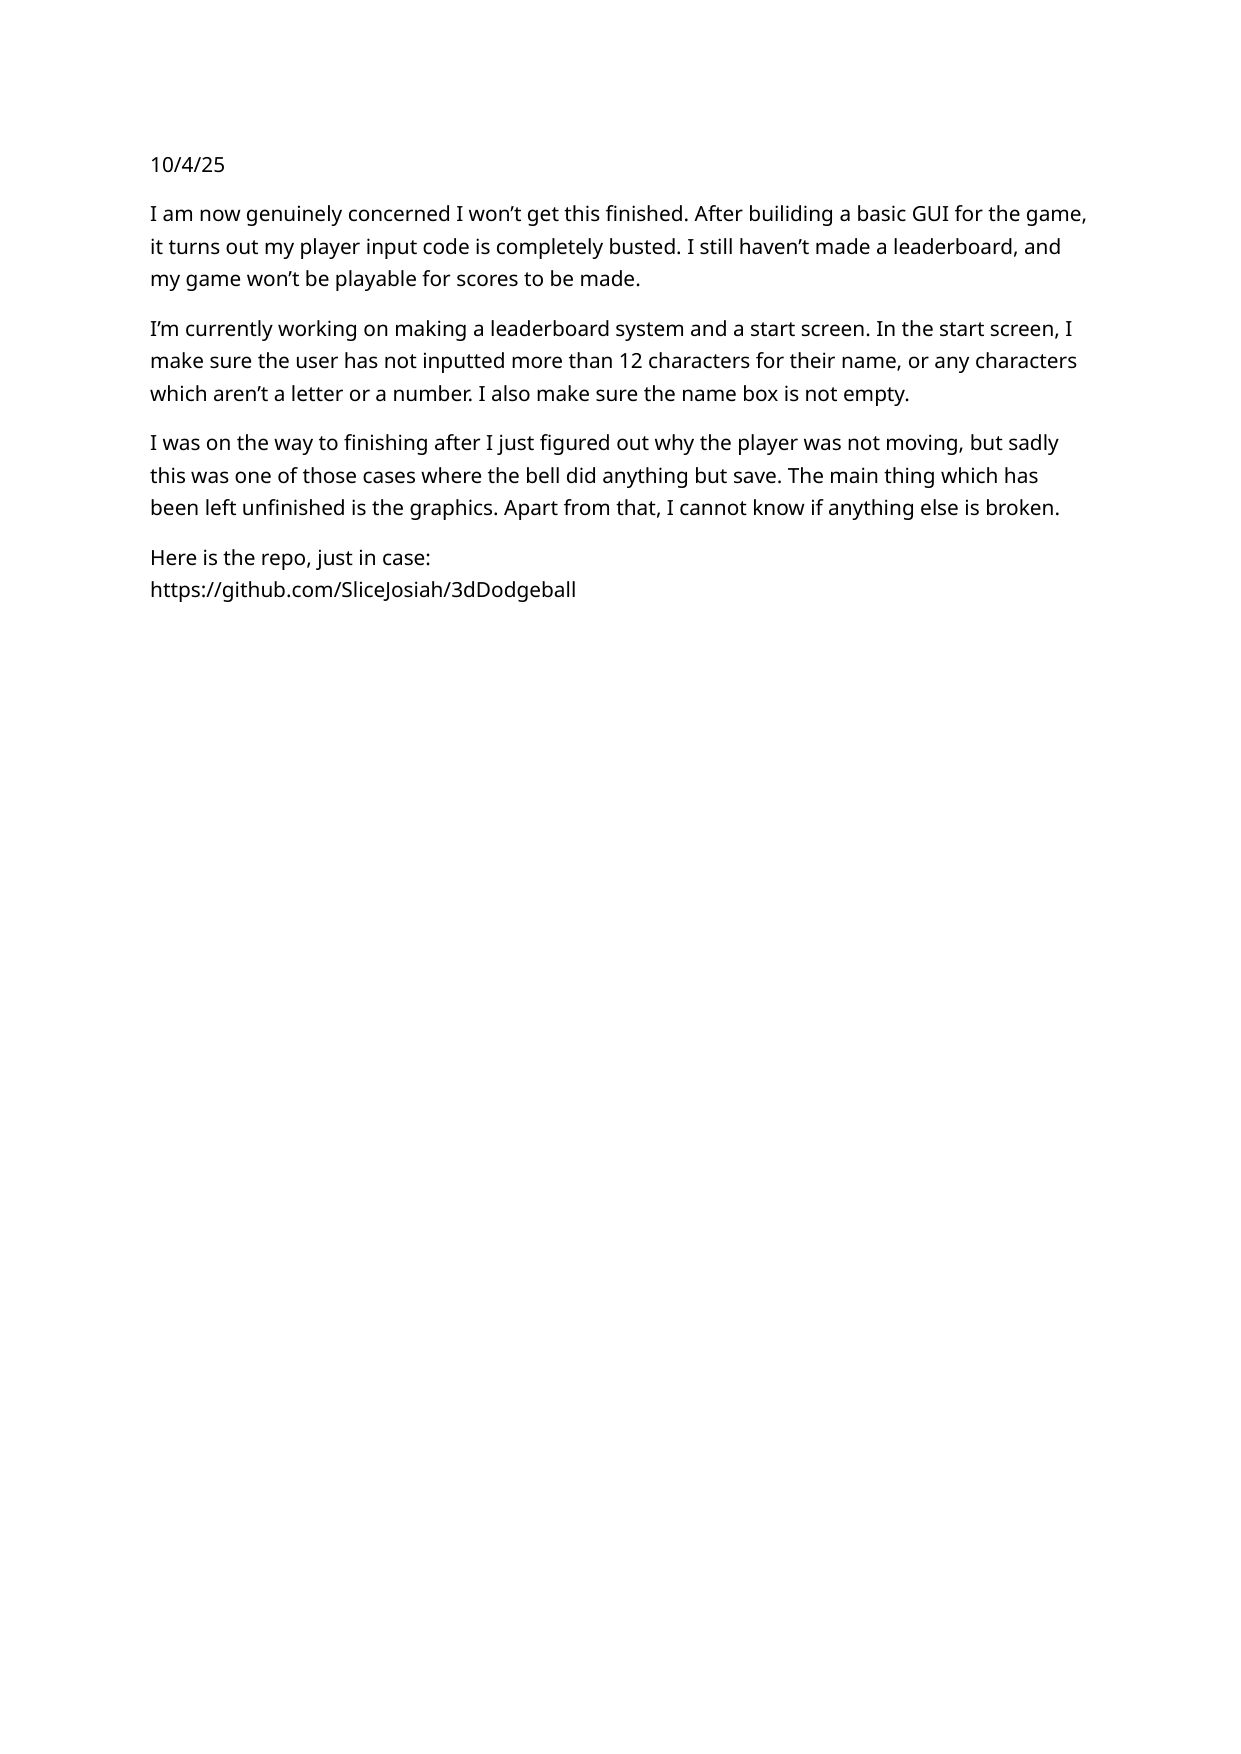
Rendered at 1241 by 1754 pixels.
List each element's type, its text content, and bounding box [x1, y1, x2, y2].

text 10/4/25 [150, 150, 1090, 178]
text I am now genuinely concerned I won’t get this finished. After builiding a basic GUI for the game, it turns out my player input code is completely busted. I still haven’t made a leaderboard, and my game won’t be playable for scores to be made. [150, 199, 1090, 293]
text I was on the way to finishing after I just figured out why the player was not moving, but sadly this was one of those cases where the bell did anything but save. The main thing which has been left unfinished is the graphics. Apart from that, I cannot know if anything else is broken. [150, 428, 1090, 522]
text I’m currently working on making a leaderboard system and a start screen. In the start screen, I make sure the user has not inputted more than 12 characters for their name, or any characters which aren’t a letter or a number. I also make sure the name box is not empty. [150, 314, 1090, 407]
text Here is the repo, just in case: https://github.com/SliceJosiah/3dDodgeball [150, 543, 1090, 604]
